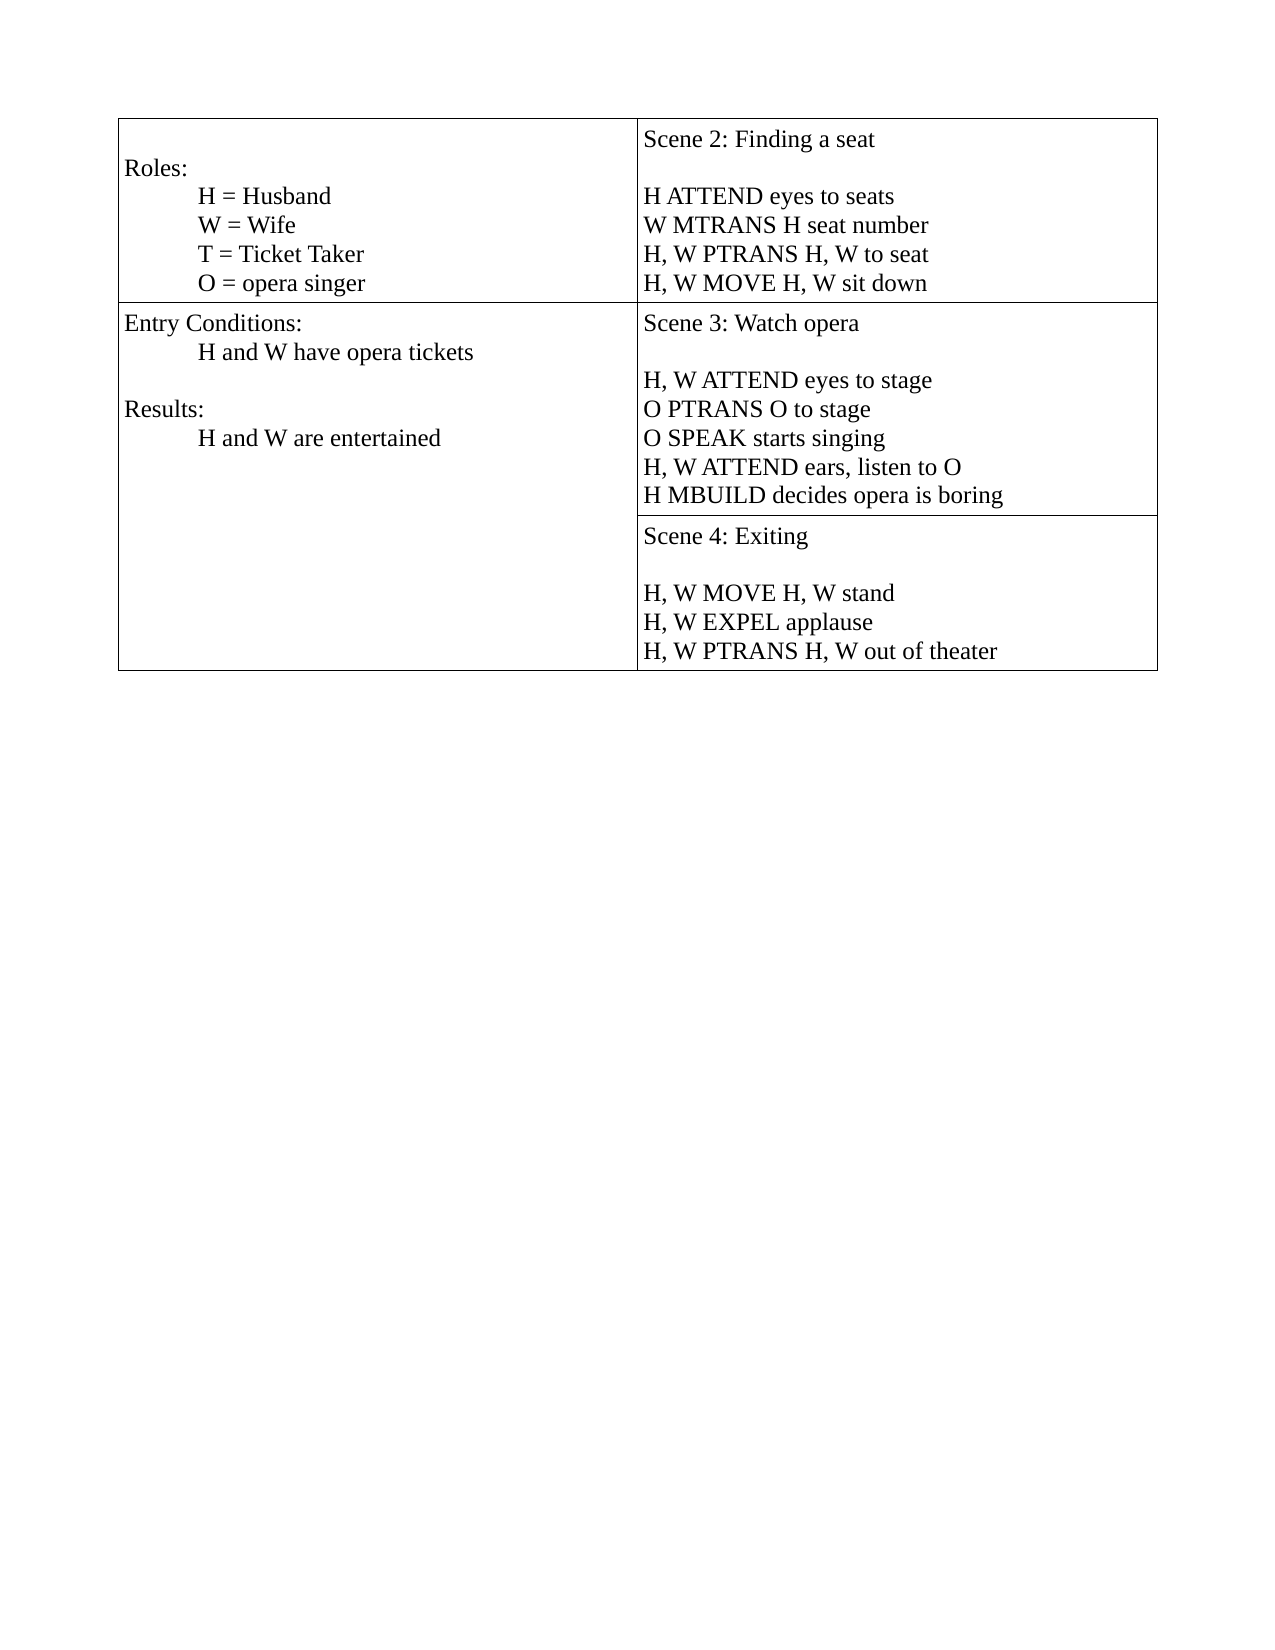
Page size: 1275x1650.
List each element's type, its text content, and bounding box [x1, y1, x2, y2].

table_header Roles: H = Husband W = Wife T = Ticket Taker O = opera singer [119, 119, 637, 302]
table_header Scene 3: Watch opera H, W ATTEND eyes to stage O PTRANS O to stage O SPEAK starts singing H, W ATTEND ears, listen to O H MBUILD decides opera is boring [638, 303, 1157, 515]
table_cell Entry Conditions: H and W have opera tickets Results: H and W are entertained [119, 303, 637, 670]
table_cell Scene 4: Exiting H, W MOVE H, W stand H, W EXPEL applause H, W PTRANS H, W out of theater [638, 516, 1157, 670]
table_cell Scene 2: Finding a seat H ATTEND eyes to seats W MTRANS H seat number H, W PTRANS H, W to seat H, W MOVE H, W sit down [638, 119, 1157, 302]
